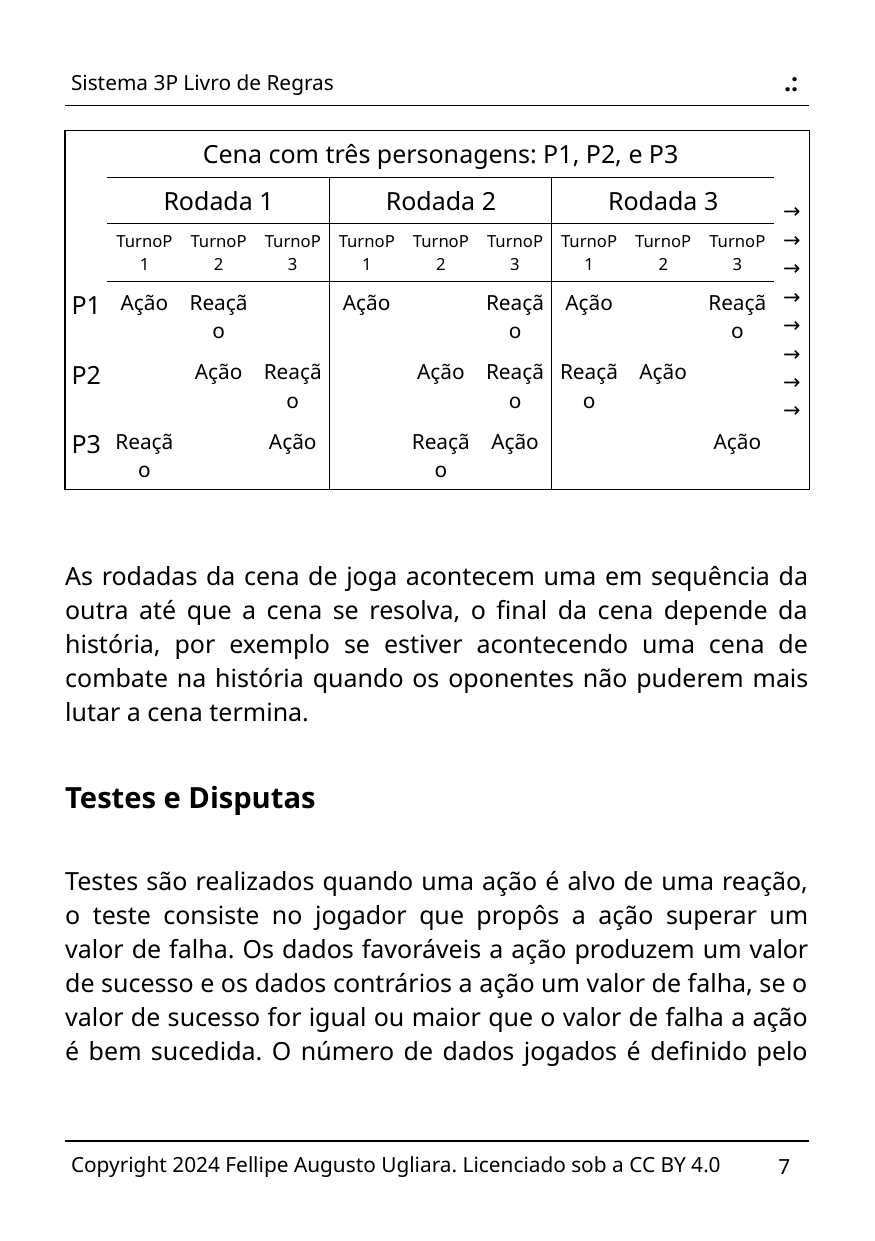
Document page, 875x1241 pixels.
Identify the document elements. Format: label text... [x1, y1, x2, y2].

table_header → → → → → → → → [774, 131, 809, 489]
table_cell TurnoP1 [107, 224, 181, 281]
table_cell [330, 420, 403, 489]
table_cell Reação [478, 282, 551, 351]
table_cell TurnoP3 [255, 224, 329, 281]
table_cell TurnoP2 [626, 224, 700, 281]
table_cell P1 [66, 281, 107, 351]
table_cell Ação [255, 420, 329, 489]
table_cell Ação [478, 420, 551, 489]
table_header Cena com três personagens: P1, P2, e P3 [107, 131, 774, 177]
table_cell [404, 282, 478, 351]
table_cell Ação [404, 351, 478, 420]
table_cell TurnoP3 [478, 224, 551, 281]
table_cell Ação [107, 282, 181, 351]
table_cell P2 [66, 351, 107, 420]
table_cell TurnoP1 [330, 224, 403, 281]
table_cell Reação [181, 282, 255, 351]
table_cell Reação [552, 351, 626, 420]
table_cell [626, 420, 700, 489]
table_cell Rodada 2 [330, 178, 551, 223]
table_cell [255, 282, 329, 351]
table_cell [626, 282, 700, 351]
table_cell [700, 351, 774, 420]
table_cell Reação [478, 351, 551, 420]
table_cell Ação [552, 282, 626, 351]
table_cell [181, 420, 255, 489]
text As rodadas da cena de joga acontecem uma em sequência da outra até que a cena se resolva, o final da cena depende da história, por exemplo se estiver acontecendo uma cena de combate na história quando os oponentes não puderem mais lutar a cena termina. [65, 558, 809, 729]
table_cell Ação [700, 420, 774, 489]
table_cell Ação [330, 282, 403, 351]
table_cell [107, 351, 181, 420]
table_cell Ação [626, 351, 700, 420]
table_cell Rodada 1 [107, 178, 329, 223]
table_cell Reação [404, 420, 478, 489]
table_cell Rodada 3 [552, 178, 774, 223]
table_cell Reação [700, 282, 774, 351]
table_cell Ação [181, 351, 255, 420]
table_cell [330, 351, 403, 420]
table_cell P3 [66, 420, 107, 489]
table_header [66, 131, 107, 281]
table_cell Reação [107, 420, 181, 489]
text Testes são realizados quando uma ação é alvo de uma reação, o teste consiste no jogador que propôs a ação superar um valor de falha. Os dados favoráveis a ação produzem um valor de sucesso e os dados contrários a ação um valor de falha, se o valor de sucesso for igual ou maior que o valor de falha a ação é bem sucedida. O número de dados jogados é definido pelo [65, 864, 809, 1068]
table_cell Reação [255, 351, 329, 420]
table_cell [552, 420, 626, 489]
table_cell TurnoP3 [700, 224, 774, 281]
subtitle Testes e Disputas [65, 777, 809, 817]
table_cell TurnoP1 [552, 224, 626, 281]
table_cell TurnoP2 [404, 224, 478, 281]
table_cell TurnoP2 [181, 224, 255, 281]
